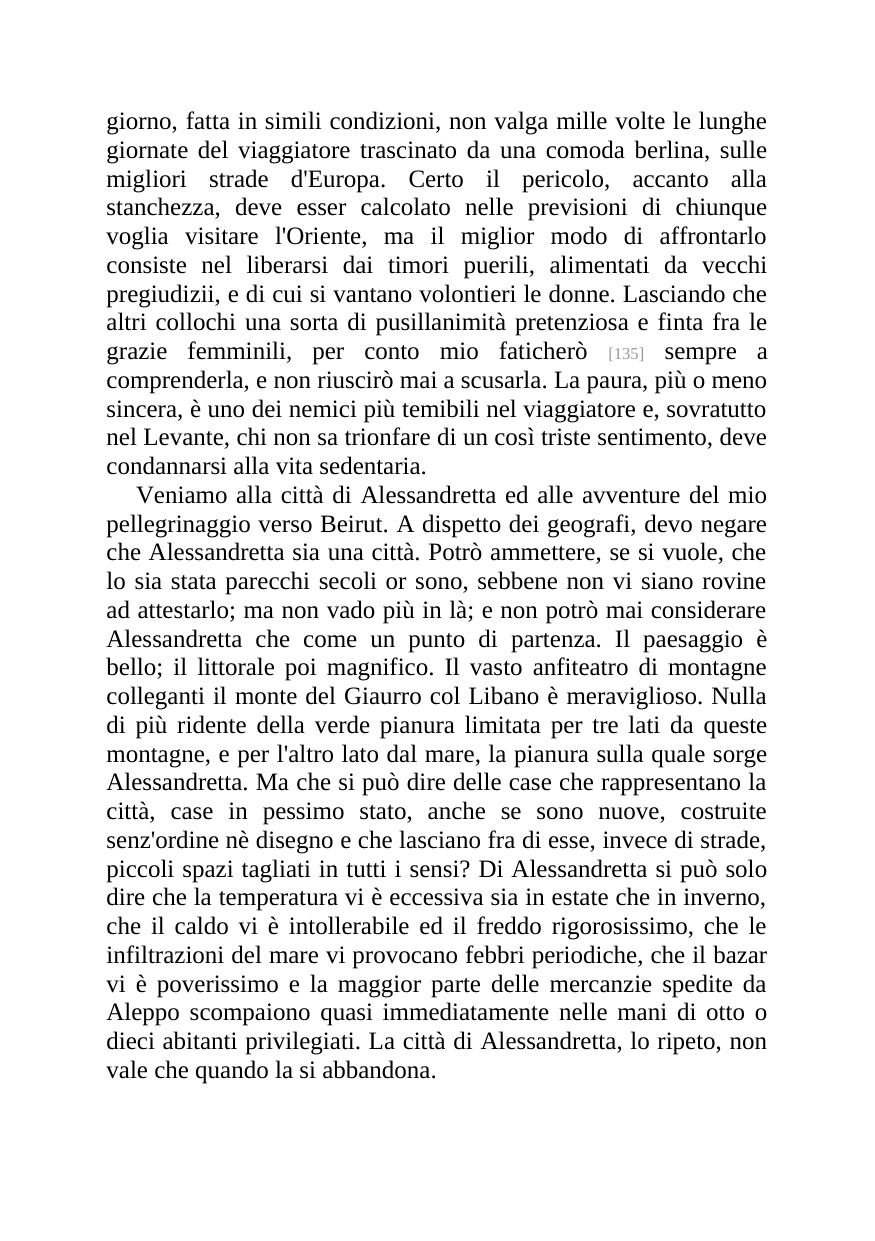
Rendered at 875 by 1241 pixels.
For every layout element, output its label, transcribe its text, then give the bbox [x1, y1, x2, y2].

text giorno, fatta in simili condizioni, non valga mille volte le lunghe giornate del viaggiatore trascinato da una comoda berlina, sulle migliori strade d'Europa. Certo il pericolo, accanto alla stanchezza, deve esser calcolato nelle previsioni di chiunque voglia visitare l'Oriente, ma il miglior modo di affrontarlo consiste nel liberarsi dai timori puerili, alimentati da vecchi pregiudizii, e di cui si vantano volontieri le donne. Lasciando che altri collochi una sorta di pusillanimità pretenziosa e finta fra le grazie femminili, per conto mio faticherò [135] sempre a comprenderla, e non riuscirò mai a scusarla. La paura, più o meno sincera, è uno dei nemici più temibili nel viaggiatore e, sovratutto nel Levante, chi non sa trionfare di un così triste sentimento, deve condannarsi alla vita sedentaria. [106, 106, 768, 480]
text Veniamo alla città di Alessandretta ed alle avventure del mio pellegrinaggio verso Beirut. A dispetto dei geografi, devo negare che Alessandretta sia una città. Potrò ammettere, se si vuole, che lo sia stata parecchi secoli or sono, sebbene non vi siano rovine ad attestarlo; ma non vado più in là; e non potrò mai considerare Alessandretta che come un punto di partenza. Il paesaggio è bello; il littorale poi magnifico. Il vasto anfiteatro di montagne colleganti il monte del Giaurro col Libano è meraviglioso. Nulla di più ridente della verde pianura limitata per tre lati da queste montagne, e per l'altro lato dal mare, la pianura sulla quale sorge Alessandretta. Ma che si può dire delle case che rappresentano la città, case in pessimo stato, anche se sono nuove, costruite senz'ordine nè disegno e che lasciano fra di esse, invece di strade, piccoli spazi tagliati in tutti i sensi? Di Alessandretta si può solo dire che la temperatura vi è eccessiva sia in estate che in inverno, che il caldo vi è intollerabile ed il freddo rigorosissimo, che le infiltrazioni del mare vi provocano febbri periodiche, che il bazar vi è poverissimo e la maggior parte delle mercanzie spedite da Aleppo scompaiono quasi immediatamente nelle mani di otto o dieci abitanti privilegiati. La città di Alessandretta, lo ripeto, non vale che quando la si abbandona. [106, 480, 768, 1084]
